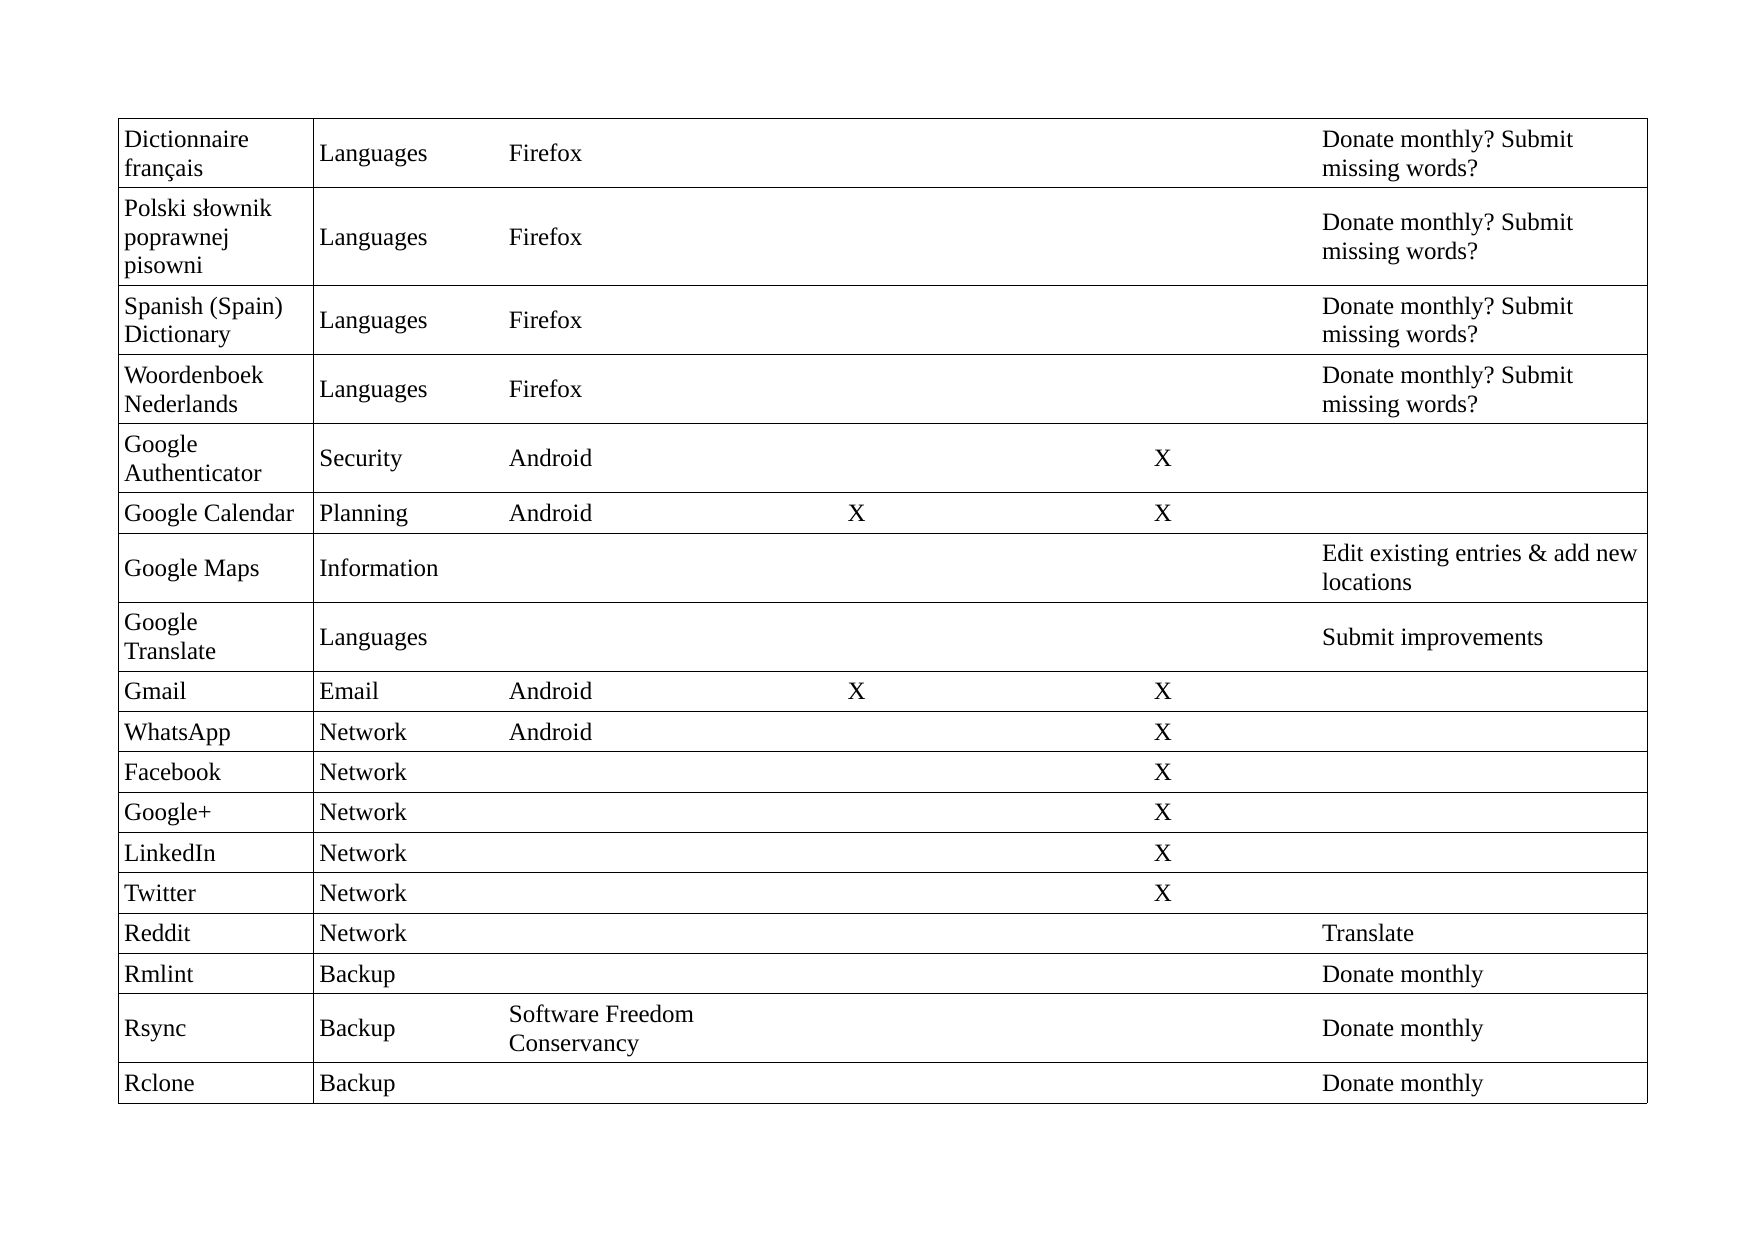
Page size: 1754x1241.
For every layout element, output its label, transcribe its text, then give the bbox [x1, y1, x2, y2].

table_cell X [1010, 493, 1316, 532]
table_cell [703, 994, 1009, 1062]
table_cell [503, 603, 703, 671]
table_cell Gmail [119, 672, 313, 711]
table_cell Translate [1316, 914, 1647, 953]
table_cell [703, 534, 1009, 602]
table_cell X [703, 672, 1009, 711]
table_cell Rmlint [119, 954, 313, 993]
table_cell Information [314, 534, 503, 602]
table_cell [703, 188, 1009, 285]
table_cell Languages [314, 286, 503, 354]
table_cell Twitter [119, 873, 313, 912]
table_cell [1316, 672, 1647, 711]
table_cell [1010, 603, 1316, 671]
table_cell [503, 954, 703, 993]
table_cell Backup [314, 954, 503, 993]
table_cell [703, 119, 1009, 187]
table_cell [503, 534, 703, 602]
table_cell Firefox [503, 119, 703, 187]
table_cell Donate monthly [1316, 1063, 1647, 1102]
table_cell Woordenboek Nederlands [119, 355, 313, 423]
table_cell [503, 873, 703, 912]
table_cell Google Maps [119, 534, 313, 602]
table_cell Android [503, 493, 703, 532]
table_cell [1010, 994, 1316, 1062]
table_cell [1010, 534, 1316, 602]
table_cell X [1010, 424, 1316, 492]
table_cell [503, 752, 703, 792]
table_cell [1316, 424, 1647, 492]
table_cell Google+ [119, 793, 313, 832]
table_cell Android [503, 712, 703, 751]
table_cell [703, 793, 1009, 832]
table_cell [1010, 1063, 1316, 1102]
table_cell Donate monthly? Submit missing words? [1316, 355, 1647, 423]
table_cell Spanish (Spain) Dictionary [119, 286, 313, 354]
table_cell [503, 833, 703, 872]
table_cell [1316, 752, 1647, 792]
table_cell [703, 873, 1009, 912]
table_cell X [703, 493, 1009, 532]
table_cell Rclone [119, 1063, 313, 1102]
table_cell Network [314, 833, 503, 872]
table_cell [1316, 493, 1647, 532]
table_cell Network [314, 712, 503, 751]
table_cell [1316, 712, 1647, 751]
table_cell [1316, 873, 1647, 912]
table_cell Facebook [119, 752, 313, 792]
table_cell [703, 603, 1009, 671]
table_cell [1010, 355, 1316, 423]
table_cell Donate monthly [1316, 994, 1647, 1062]
table_cell Submit improvements [1316, 603, 1647, 671]
table_cell Network [314, 873, 503, 912]
table_cell Google Translate [119, 603, 313, 671]
table_cell [503, 914, 703, 953]
table_cell X [1010, 712, 1316, 751]
table_cell Donate monthly? Submit missing words? [1316, 119, 1647, 187]
table_cell [703, 355, 1009, 423]
table_cell [703, 833, 1009, 872]
table_cell Languages [314, 119, 503, 187]
table_cell Network [314, 793, 503, 832]
table_cell [703, 752, 1009, 792]
table_cell [1010, 188, 1316, 285]
table_cell [503, 793, 703, 832]
table_cell Reddit [119, 914, 313, 953]
table_cell X [1010, 833, 1316, 872]
table_cell [703, 424, 1009, 492]
table_cell [703, 1063, 1009, 1102]
table_cell Network [314, 752, 503, 792]
table_cell [1316, 833, 1647, 872]
table_cell X [1010, 793, 1316, 832]
table_cell X [1010, 752, 1316, 792]
table_cell Firefox [503, 286, 703, 354]
table_cell Languages [314, 603, 503, 671]
table_cell Google Calendar [119, 493, 313, 532]
table_cell Backup [314, 1063, 503, 1102]
table_cell Edit existing entries & add new locations [1316, 534, 1647, 602]
table_cell [1010, 954, 1316, 993]
table_cell Google Authenticator [119, 424, 313, 492]
table_cell Donate monthly? Submit missing words? [1316, 188, 1647, 285]
table_cell Android [503, 424, 703, 492]
table_cell Planning [314, 493, 503, 532]
table_cell [1010, 914, 1316, 953]
table_cell Security [314, 424, 503, 492]
table_cell Polski słownik poprawnej pisowni [119, 188, 313, 285]
table_cell Donate monthly [1316, 954, 1647, 993]
table_cell [703, 954, 1009, 993]
table_cell [703, 712, 1009, 751]
table_cell WhatsApp [119, 712, 313, 751]
table_cell Rsync [119, 994, 313, 1062]
table_cell [703, 286, 1009, 354]
table_cell Network [314, 914, 503, 953]
table_cell [503, 1063, 703, 1102]
table_cell [1316, 793, 1647, 832]
table_cell [1010, 286, 1316, 354]
table_cell [703, 914, 1009, 953]
table_cell Dictionnaire français [119, 119, 313, 187]
table_cell X [1010, 672, 1316, 711]
table_cell Languages [314, 188, 503, 285]
table_cell Backup [314, 994, 503, 1062]
table_cell Firefox [503, 355, 703, 423]
table_cell [1010, 119, 1316, 187]
table_cell Languages [314, 355, 503, 423]
table_cell Email [314, 672, 503, 711]
table_cell Android [503, 672, 703, 711]
table_cell Firefox [503, 188, 703, 285]
table_cell LinkedIn [119, 833, 313, 872]
table_cell X [1010, 873, 1316, 912]
table_cell Donate monthly? Submit missing words? [1316, 286, 1647, 354]
table_cell Software Freedom Conservancy [503, 994, 703, 1062]
